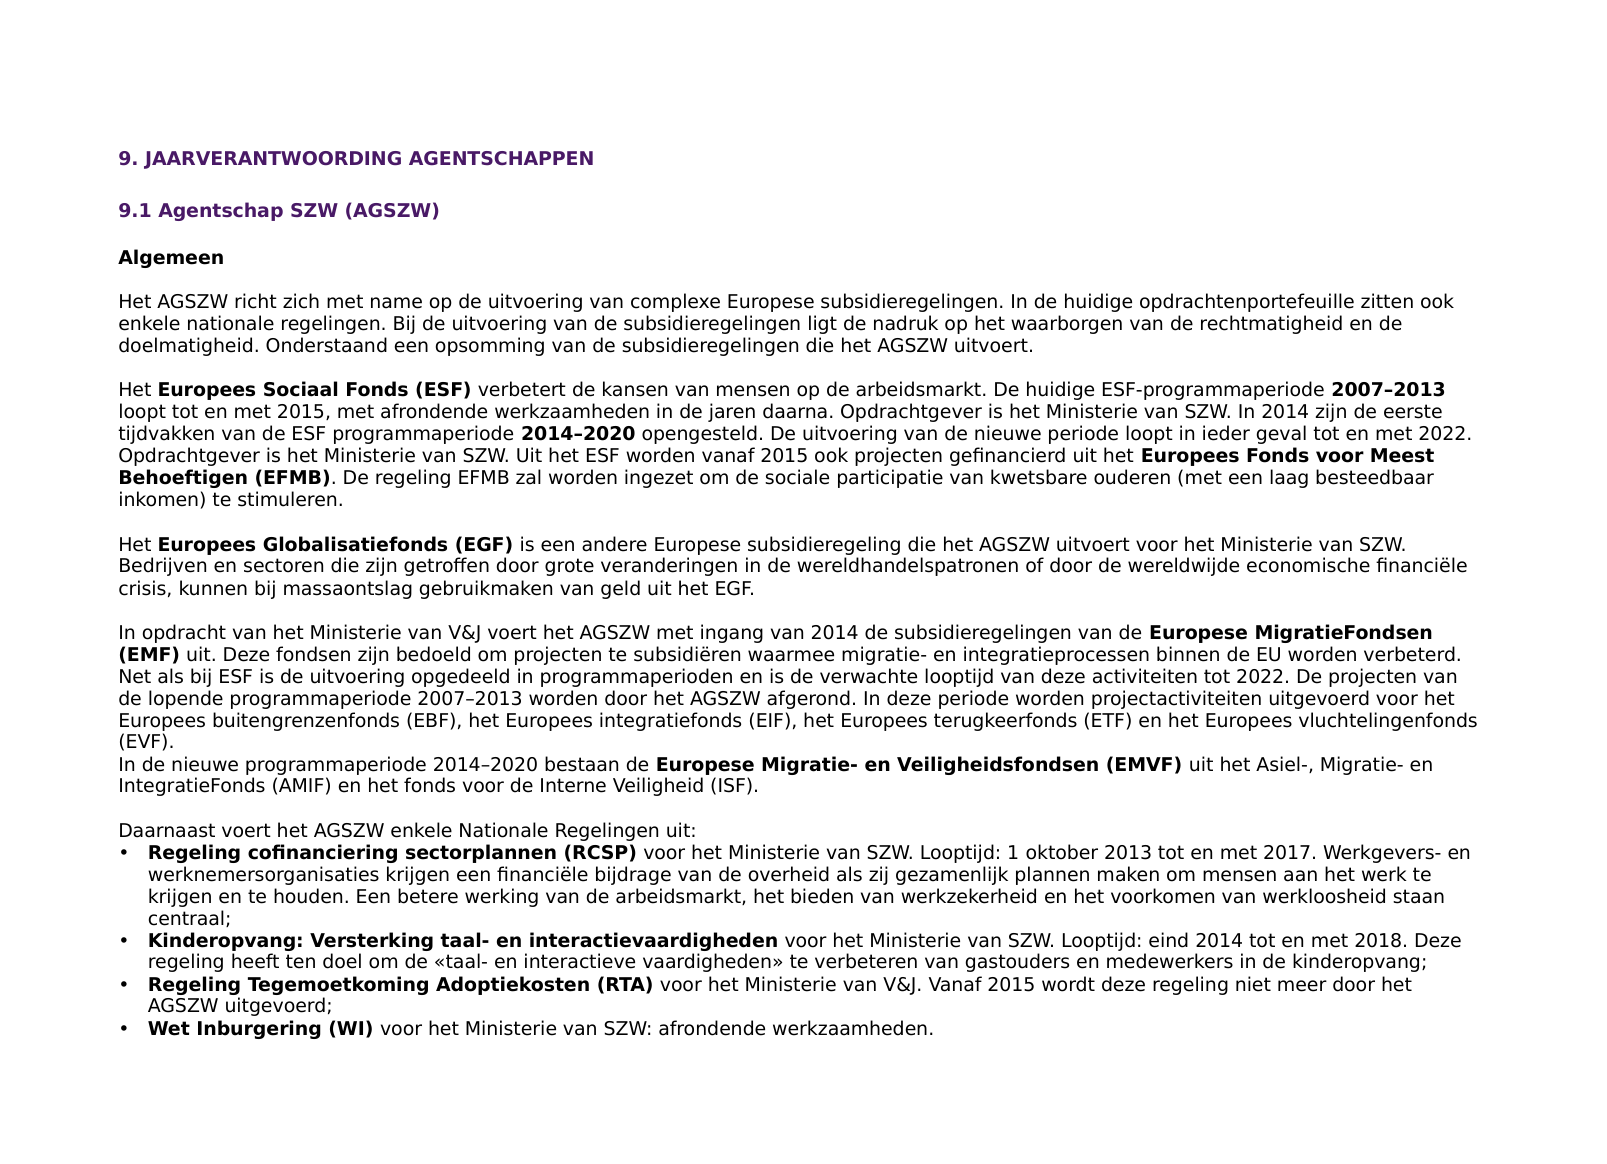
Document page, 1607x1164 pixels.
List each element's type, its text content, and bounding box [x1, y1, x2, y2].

text • Regeling Tegemoetkoming Adoptiekosten (RTA) voor het Ministerie van V&J. Vanaf 2015 wordt deze regeling niet meer door het AGSZW uitgevoerd; [118, 973, 1488, 1017]
text • Kinderopvang: Versterking taal- en interactievaardigheden voor het Ministerie van SZW. Looptijd: eind 2014 tot en met 2018. Deze regeling heeft ten doel om de «taal- en interactieve vaardigheden» te verbeteren van gastouders en medewerkers in de kinderopvang; [118, 929, 1488, 973]
text • Regeling cofinanciering sectorplannen (RCSP) voor het Ministerie van SZW. Looptijd: 1 oktober 2013 tot en met 2017. Werkgevers- en werknemersorganisaties krijgen een financiële bijdrage van de overheid als zij gezamenlijk plannen maken om mensen aan het werk te krijgen en te houden. Een betere werking van de arbeidsmarkt, het bieden van werkzekerheid en het voorkomen van werkloosheid staan centraal; [118, 842, 1488, 929]
subtitle 9. JAARVERANTWOORDING AGENTSCHAPPEN [118, 148, 1488, 170]
text Het Europees Globalisatiefonds (EGF) is een andere Europese subsidieregeling die het AGSZW uitvoert voor het Ministerie van SZW. Bedrijven en sectoren die zijn getroffen door grote veranderingen in de wereldhandelspatronen of door de wereldwijde economische financiële crisis, kunnen bij massaontslag gebruikmaken van geld uit het EGF. [118, 533, 1488, 599]
text Daarnaast voert het AGSZW enkele Nationale Regelingen uit: [118, 819, 1488, 842]
subtitle 9.1 Agentschap SZW (AGSZW) [118, 200, 1488, 222]
subtitle Algemeen [118, 247, 1488, 269]
text • Wet Inburgering (WI) voor het Ministerie van SZW: afrondende werkzaamheden. [118, 1017, 1488, 1039]
text In de nieuwe programmaperiode 2014–2020 bestaan de Europese Migratie- en Veiligheidsfondsen (EMVF) uit het Asiel-, Migratie- en IntegratieFonds (AMIF) en het fonds voor de Interne Veiligheid (ISF). [118, 753, 1488, 797]
text Het Europees Sociaal Fonds (ESF) verbetert de kansen van mensen op de arbeidsmarkt. De huidige ESF-programmaperiode 2007–2013 loopt tot en met 2015, met afrondende werkzaamheden in de jaren daarna. Opdrachtgever is het Ministerie van SZW. In 2014 zijn de eerste tijdvakken van de ESF programmaperiode 2014–2020 opengesteld. De uitvoering van de nieuwe periode loopt in ieder geval tot en met 2022. Opdrachtgever is het Ministerie van SZW. Uit het ESF worden vanaf 2015 ook projecten gefinancierd uit het Europees Fonds voor Meest Behoeftigen (EFMB). De regeling EFMB zal worden ingezet om de sociale participatie van kwetsbare ouderen (met een laag besteedbaar inkomen) te stimuleren. [118, 379, 1488, 511]
text In opdracht van het Ministerie van V&J voert het AGSZW met ingang van 2014 de subsidieregelingen van de Europese MigratieFondsen (EMF) uit. Deze fondsen zijn bedoeld om projecten te subsidiëren waarmee migratie- en integratieprocessen binnen de EU worden verbeterd. Net als bij ESF is de uitvoering opgedeeld in programmaperioden en is de verwachte looptijd van deze activiteiten tot 2022. De projecten van de lopende programmaperiode 2007–2013 worden door het AGSZW afgerond. In deze periode worden projectactiviteiten uitgevoerd voor het Europees buitengrenzenfonds (EBF), het Europees integratiefonds (EIF), het Europees terugkeerfonds (ETF) en het Europees vluchtelingenfonds (EVF). [118, 622, 1488, 753]
text Het AGSZW richt zich met name op de uitvoering van complexe Europese subsidieregelingen. In de huidige opdrachtenportefeuille zitten ook enkele nationale regelingen. Bij de uitvoering van de subsidieregelingen ligt de nadruk op het waarborgen van de rechtmatigheid en de doelmatigheid. Onderstaand een opsomming van de subsidieregelingen die het AGSZW uitvoert. [118, 291, 1488, 357]
